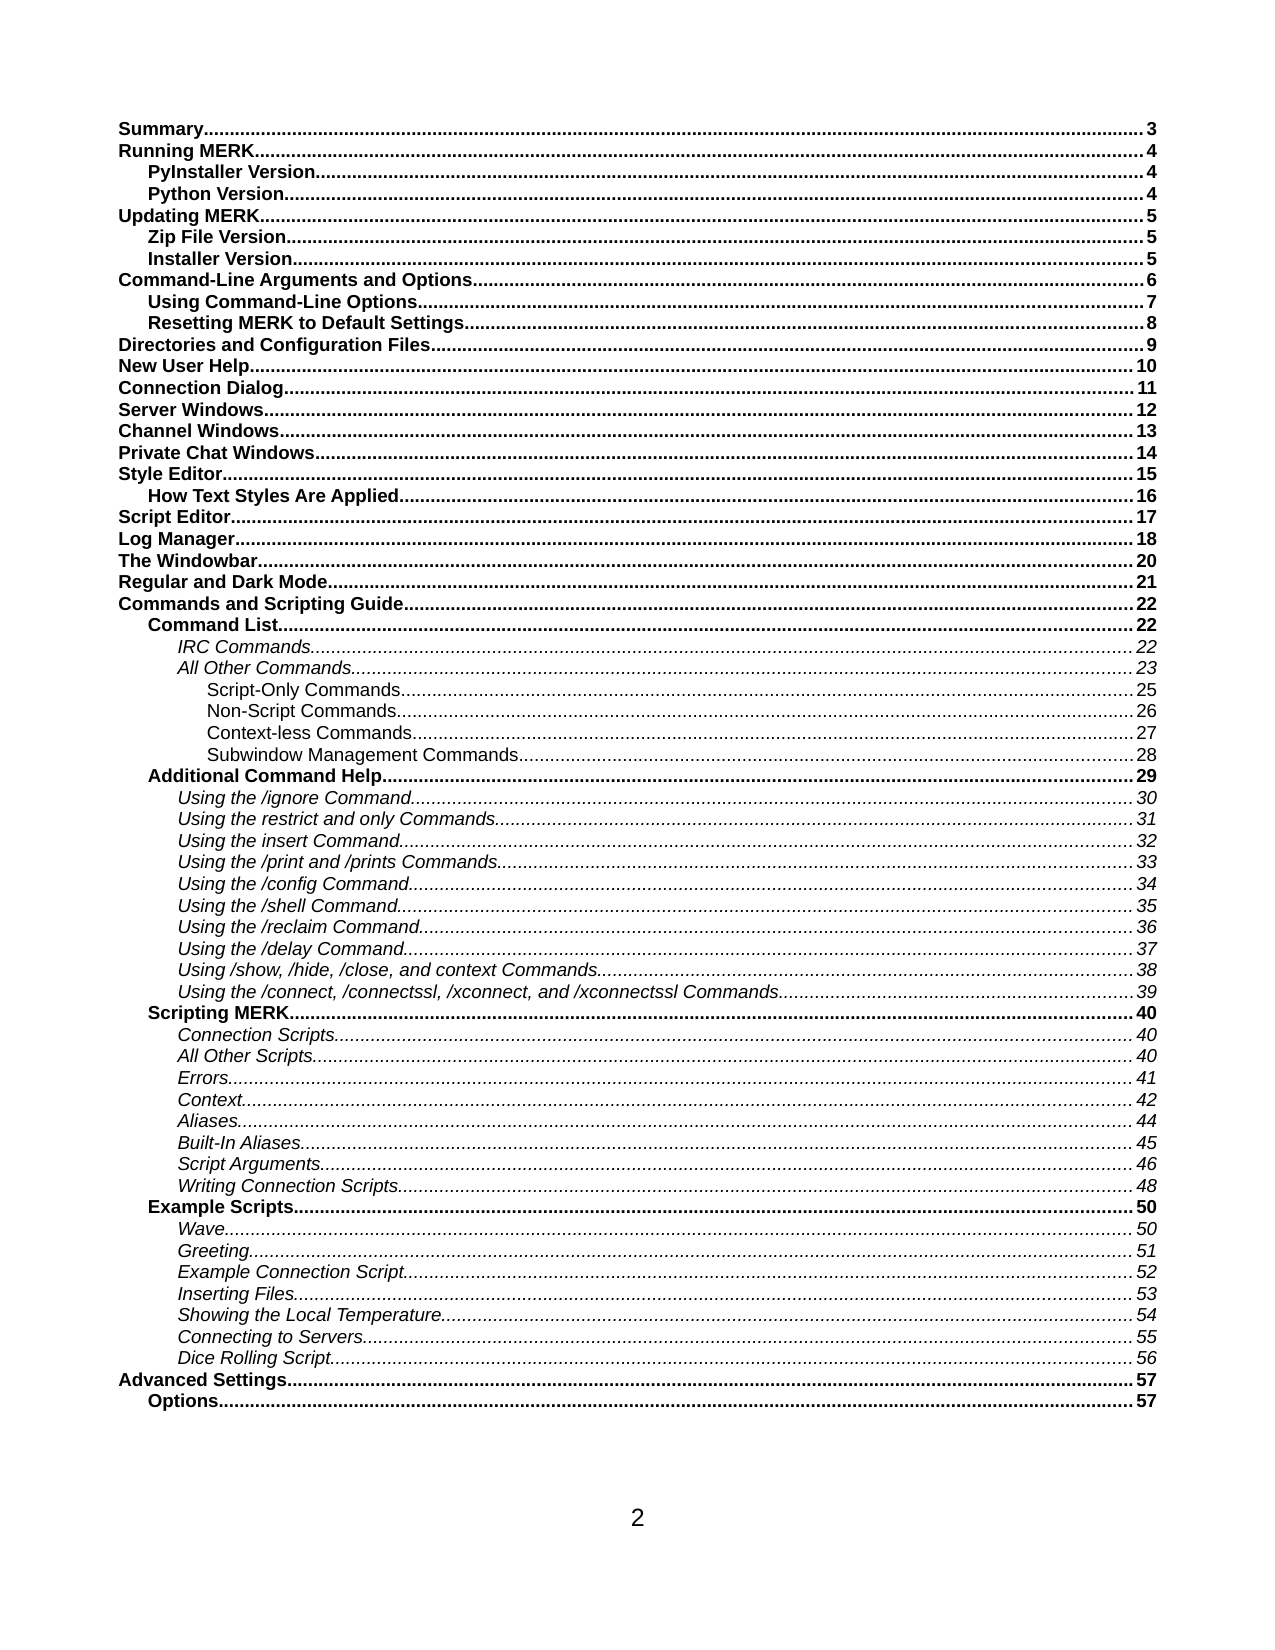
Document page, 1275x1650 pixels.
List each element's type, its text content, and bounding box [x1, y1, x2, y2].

text Regular and Dark Mode 21 [118, 571, 1157, 592]
text Command-Line Arguments and Options 6 [118, 269, 1157, 291]
text Script Arguments 46 [177, 1153, 1157, 1175]
text Channel Windows 13 [118, 420, 1157, 442]
text Server Windows 12 [118, 398, 1157, 420]
text Using the /reclaim Command 36 [177, 916, 1157, 937]
text How Text Styles Are Applied 16 [148, 485, 1157, 506]
text Dice Rolling Script 56 [177, 1347, 1157, 1369]
text Running MERK 4 [118, 140, 1157, 161]
text Python Version 4 [148, 183, 1157, 204]
text Using the /ignore Command 30 [177, 787, 1157, 808]
text Inserting Files 53 [177, 1282, 1157, 1304]
text Subwindow Management Commands 28 [207, 743, 1157, 765]
text Using /show, /hide, /close, and context Commands 38 [177, 959, 1157, 981]
text Script Editor 17 [118, 506, 1157, 528]
text Options 57 [148, 1390, 1157, 1412]
text Using the /print and /prints Commands 33 [177, 851, 1157, 873]
text All Other Scripts 40 [177, 1045, 1157, 1067]
text Using the /config Command 34 [177, 873, 1157, 894]
text Context-less Commands 27 [207, 722, 1157, 743]
text New User Help 10 [118, 355, 1157, 377]
text Example Scripts 50 [148, 1196, 1157, 1218]
text Summary 3 [118, 118, 1157, 140]
text Style Editor 15 [118, 463, 1157, 485]
text Wave 50 [177, 1218, 1157, 1239]
text Commands and Scripting Guide 22 [118, 592, 1157, 614]
text Built-In Aliases 45 [177, 1132, 1157, 1153]
text Using the restrict and only Commands 31 [177, 808, 1157, 830]
text IRC Commands 22 [177, 636, 1157, 657]
text Advanced Settings 57 [118, 1369, 1157, 1390]
text Zip File Version 5 [148, 226, 1157, 247]
text Script-Only Commands 25 [207, 679, 1157, 700]
text Scripting MERK 40 [148, 1002, 1157, 1024]
text Connection Scripts 40 [177, 1024, 1157, 1045]
text The Windowbar 20 [118, 549, 1157, 571]
text Log Manager 18 [118, 528, 1157, 549]
text Using the /shell Command 35 [177, 894, 1157, 916]
text Connection Dialog 11 [118, 377, 1157, 398]
text Resetting MERK to Default Settings 8 [148, 312, 1157, 334]
text All Other Commands 23 [177, 657, 1157, 679]
text Context 42 [177, 1088, 1157, 1110]
text Example Connection Script 52 [177, 1261, 1157, 1282]
text Errors 41 [177, 1067, 1157, 1088]
text Greeting 51 [177, 1239, 1157, 1261]
text Writing Connection Scripts 48 [177, 1175, 1157, 1196]
text Showing the Local Temperature 54 [177, 1304, 1157, 1326]
text Using Command-Line Options 7 [148, 291, 1157, 312]
text Non-Script Commands 26 [207, 700, 1157, 722]
text Using the /connect, /connectssl, /xconnect, and /xconnectssl Commands 39 [177, 981, 1157, 1002]
text Private Chat Windows 14 [118, 442, 1157, 463]
text Using the insert Command 32 [177, 830, 1157, 851]
text Installer Version 5 [148, 247, 1157, 269]
text Updating MERK 5 [118, 204, 1157, 226]
text Using the /delay Command 37 [177, 937, 1157, 959]
text PyInstaller Version 4 [148, 161, 1157, 183]
text Command List 22 [148, 614, 1157, 636]
text Additional Command Help 29 [148, 765, 1157, 787]
text Directories and Configuration Files 9 [118, 334, 1157, 355]
text Aliases 44 [177, 1110, 1157, 1132]
text Connecting to Servers 55 [177, 1326, 1157, 1347]
